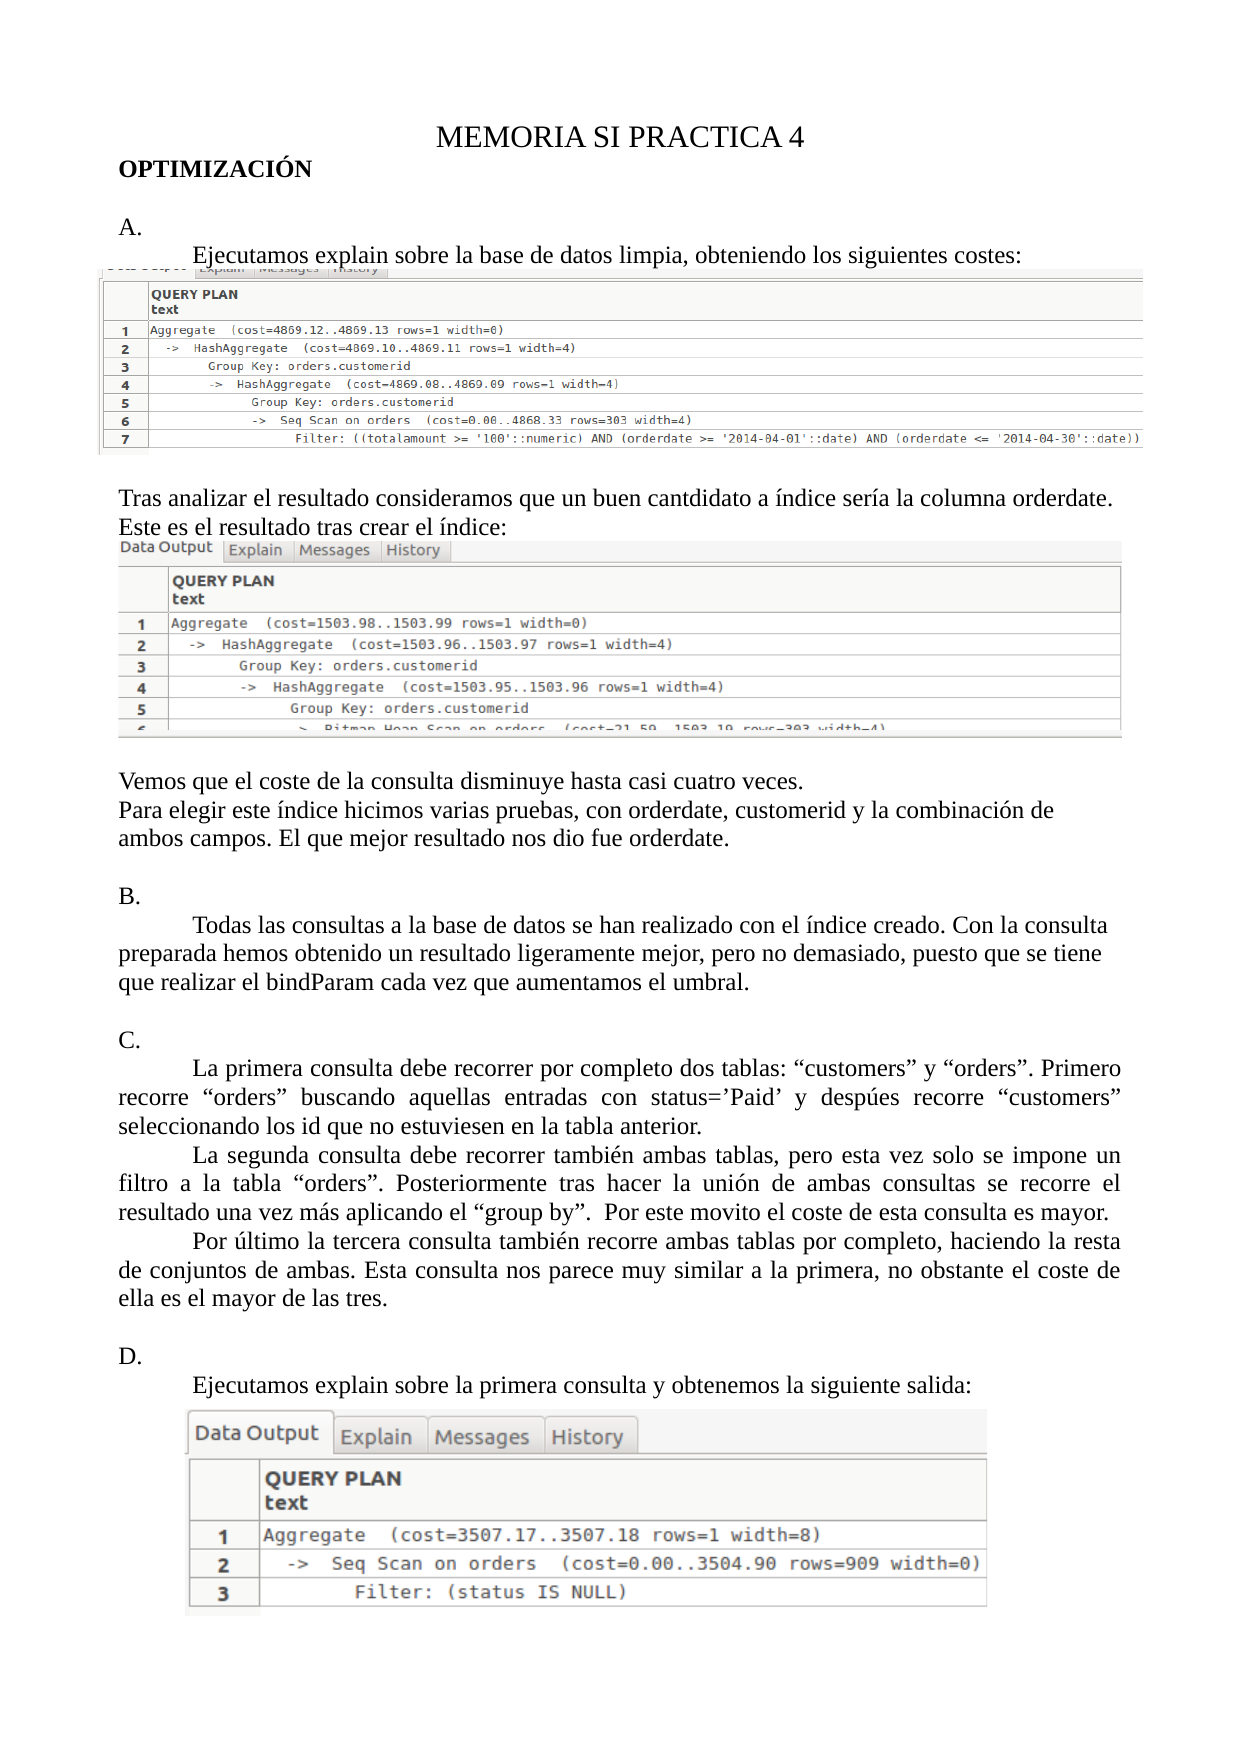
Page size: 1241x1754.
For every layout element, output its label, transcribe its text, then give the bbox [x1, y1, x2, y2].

text D. [118, 1341, 1122, 1370]
picture [97, 269, 1143, 455]
text La primera consulta debe recorrer por completo dos tablas: “customers” y “orders”. Primero recorre “orders” buscando aquellas entradas con status=’Paid’ y despúes recorre “customers” seleccionando los id que no estuviesen en la tabla anterior. [118, 1053, 1122, 1140]
text A. [118, 212, 1122, 240]
text La segunda consulta debe recorrer también ambas tablas, pero esta vez solo se impone un filtro a la tabla “orders”. Posteriormente tras hacer la unión de ambas consultas se recorre el resultado una vez más aplicando el “group by”. Por este movito el coste de esta consulta es mayor. [118, 1140, 1122, 1226]
text C. [118, 1025, 1122, 1053]
text Ejecutamos explain sobre la primera consulta y obtenemos la siguiente salida: [118, 1370, 1122, 1398]
text Vemos que el coste de la consulta disminuye hasta casi cuatro veces. [118, 766, 1122, 795]
text Este es el resultado tras crear el índice: [118, 512, 1122, 541]
text Todas las consultas a la base de datos se han realizado con el índice creado. Con la consulta preparada hemos obtenido un resultado ligeramente mejor, pero no demasiado, puesto que se tiene que realizar el bindParam cada vez que aumentamos el umbral. [118, 910, 1122, 996]
picture [118, 673, 1122, 738]
text Por último la tercera consulta también recorre ambas tablas por completo, haciendo la resta de conjuntos de ambas. Esta consulta nos parece muy similar a la primera, no obstante el coste de ella es el mayor de las tres. [118, 1226, 1122, 1312]
text Ejecutamos explain sobre la base de datos limpia, obteniendo los siguientes costes: [118, 240, 1122, 269]
text Tras analizar el resultado consideramos que un buen cantdidato a índice sería la columna orderdate. [118, 483, 1122, 512]
text B. [118, 881, 1122, 910]
picture [184, 1409, 376, 1616]
text OPTIMIZACIÓN [118, 154, 1122, 183]
text Para elegir este índice hicimos varias pruebas, con orderdate, customerid y la combinación de ambos campos. El que mejor resultado nos dio fue orderdate. [118, 795, 1122, 852]
text MEMORIA SI PRACTICA 4 [118, 118, 1122, 154]
